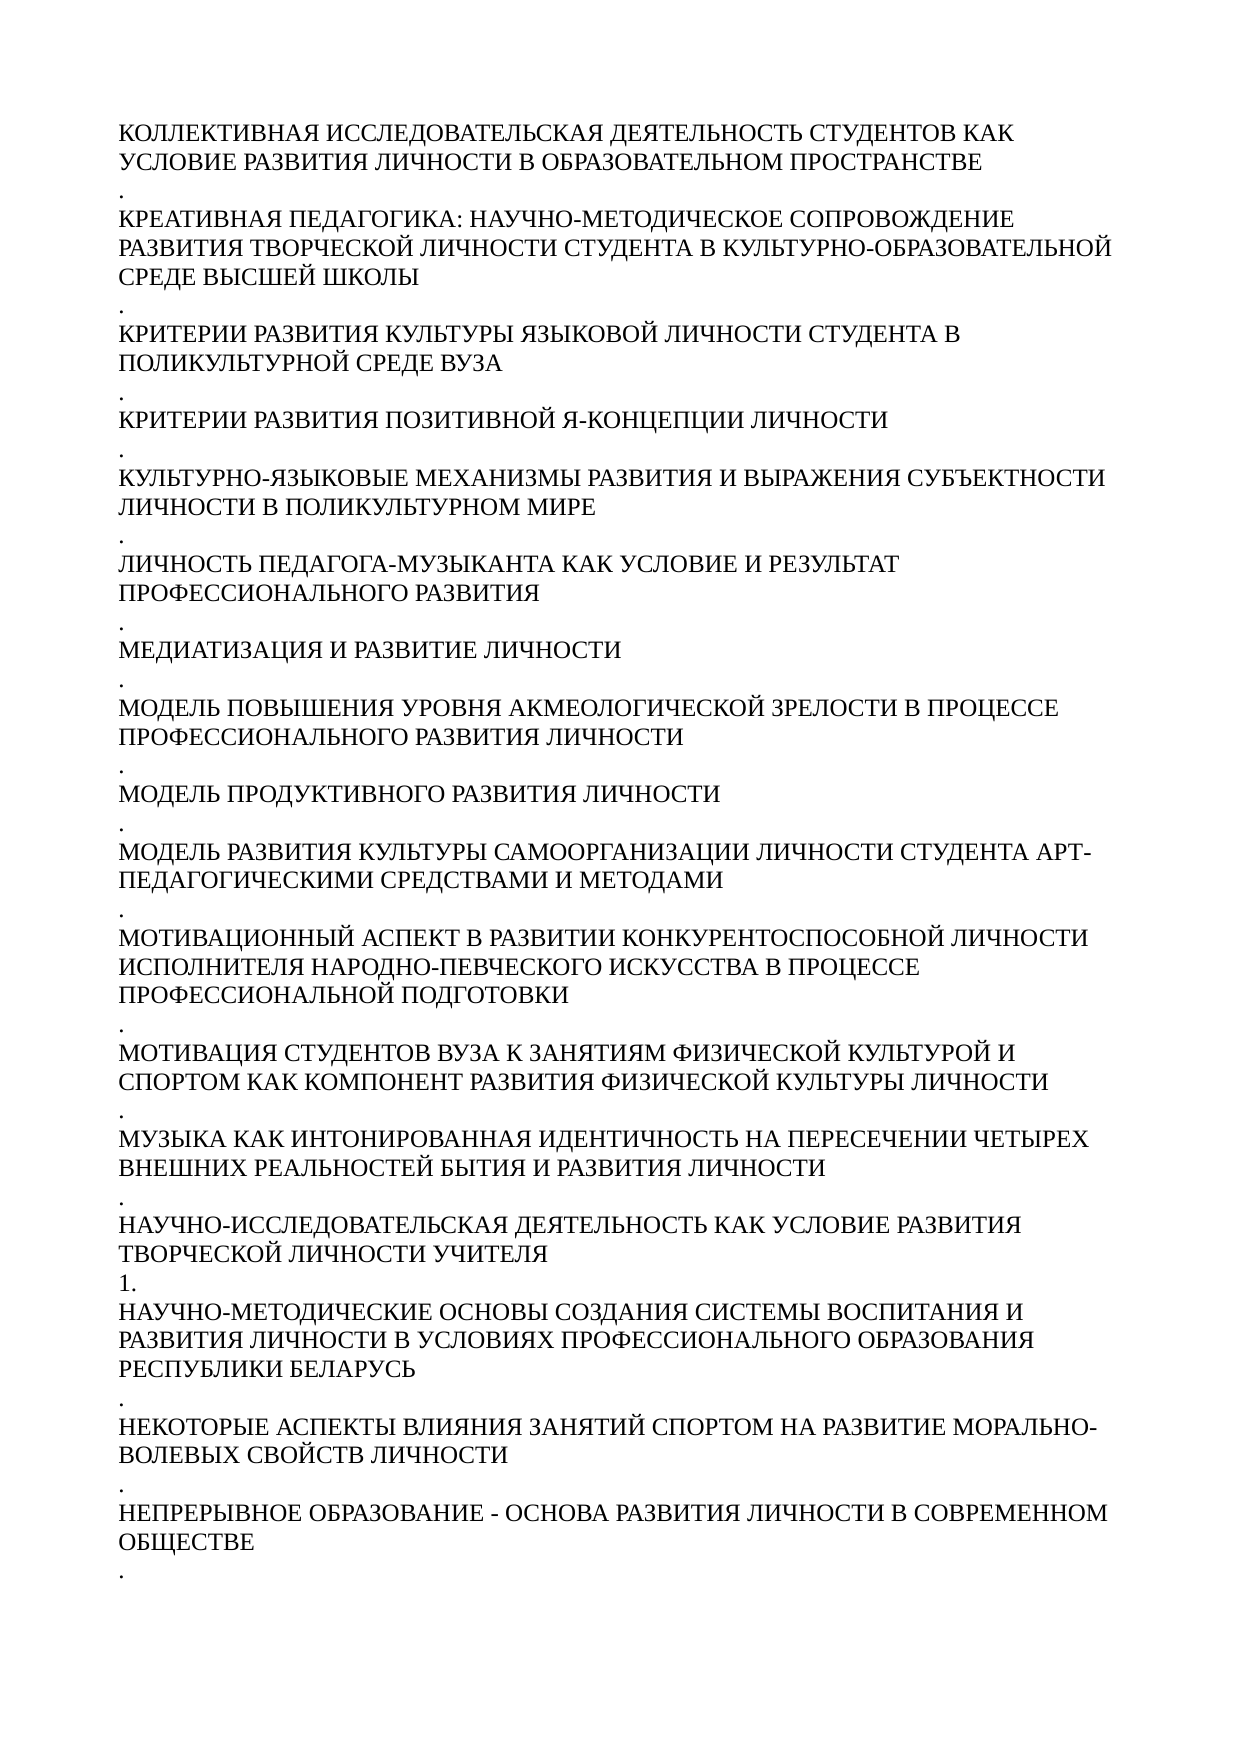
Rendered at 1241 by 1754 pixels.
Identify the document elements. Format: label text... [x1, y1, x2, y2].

text КОЛЛЕКТИВНАЯ ИССЛЕДОВАТЕЛЬСКАЯ ДЕЯТЕЛЬНОСТЬ СТУДЕНТОВ КАК УСЛОВИЕ РАЗВИТИЯ ЛИЧНОСТИ В ОБРАЗОВАТЕЛЬНОМ ПРОСТРАНСТВЕ . [118, 118, 1122, 204]
text НАУЧНО-МЕТОДИЧЕСКИЕ ОСНОВЫ СОЗДАНИЯ СИСТЕМЫ ВОСПИТАНИЯ И РАЗВИТИЯ ЛИЧНОСТИ В УСЛОВИЯХ ПРОФЕССИОНАЛЬНОГО ОБРАЗОВАНИЯ РЕСПУБЛИКИ БЕЛАРУСЬ . [118, 1297, 1122, 1412]
text КРИТЕРИИ РАЗВИТИЯ ПОЗИТИВНОЙ Я-КОНЦЕПЦИИ ЛИЧНОСТИ . [118, 406, 1122, 463]
text КРИТЕРИИ РАЗВИТИЯ КУЛЬТУРЫ ЯЗЫКОВОЙ ЛИЧНОСТИ СТУДЕНТА В ПОЛИКУЛЬТУРНОЙ СРЕДЕ ВУЗА . [118, 319, 1122, 406]
text НЕКОТОРЫЕ АСПЕКТЫ ВЛИЯНИЯ ЗАНЯТИЙ СПОРТОМ НА РАЗВИТИЕ МОРАЛЬНО-ВОЛЕВЫХ СВОЙСТВ ЛИЧНОСТИ . [118, 1412, 1122, 1498]
text МОДЕЛЬ ПОВЫШЕНИЯ УРОВНЯ АКМЕОЛОГИЧЕСКОЙ ЗРЕЛОСТИ В ПРОЦЕССЕ ПРОФЕССИОНАЛЬНОГО РАЗВИТИЯ ЛИЧНОСТИ . [118, 693, 1122, 779]
text НАУЧНО-ИССЛЕДОВАТЕЛЬСКАЯ ДЕЯТЕЛЬНОСТЬ КАК УСЛОВИЕ РАЗВИТИЯ ТВОРЧЕСКОЙ ЛИЧНОСТИ УЧИТЕЛЯ 1. [118, 1211, 1122, 1297]
text МОТИВАЦИОННЫЙ АСПЕКТ В РАЗВИТИИ КОНКУРЕНТОСПОСОБНОЙ ЛИЧНОСТИ ИСПОЛНИТЕЛЯ НАРОДНО-ПЕВЧЕСКОГО ИСКУССТВА В ПРОЦЕССЕ ПРОФЕССИОНАЛЬНОЙ ПОДГОТОВКИ . [118, 923, 1122, 1038]
text КРЕАТИВНАЯ ПЕДАГОГИКА: НАУЧНО-МЕТОДИЧЕСКОЕ СОПРОВОЖДЕНИЕ РАЗВИТИЯ ТВОРЧЕСКОЙ ЛИЧНОСТИ СТУДЕНТА В КУЛЬТУРНО-ОБРАЗОВАТЕЛЬНОЙ СРЕДЕ ВЫСШЕЙ ШКОЛЫ . [118, 204, 1122, 319]
text МУЗЫКА КАК ИНТОНИРОВАННАЯ ИДЕНТИЧНОСТЬ НА ПЕРЕСЕЧЕНИИ ЧЕТЫРЕХ ВНЕШНИХ РЕАЛЬНОСТЕЙ БЫТИЯ И РАЗВИТИЯ ЛИЧНОСТИ . [118, 1124, 1122, 1211]
text МОДЕЛЬ РАЗВИТИЯ КУЛЬТУРЫ САМООРГАНИЗАЦИИ ЛИЧНОСТИ СТУДЕНТА АРТ-ПЕДАГОГИЧЕСКИМИ СРЕДСТВАМИ И МЕТОДАМИ . [118, 837, 1122, 923]
text МЕДИАТИЗАЦИЯ И РАЗВИТИЕ ЛИЧНОСТИ . [118, 636, 1122, 693]
text МОДЕЛЬ ПРОДУКТИВНОГО РАЗВИТИЯ ЛИЧНОСТИ . [118, 779, 1122, 837]
text МОТИВАЦИЯ СТУДЕНТОВ ВУЗА К ЗАНЯТИЯМ ФИЗИЧЕСКОЙ КУЛЬТУРОЙ И СПОРТОМ КАК КОМПОНЕНТ РАЗВИТИЯ ФИЗИЧЕСКОЙ КУЛЬТУРЫ ЛИЧНОСТИ . [118, 1038, 1122, 1124]
text НЕПРЕРЫВНОЕ ОБРАЗОВАНИЕ - ОСНОВА РАЗВИТИЯ ЛИЧНОСТИ В СОВРЕМЕННОМ ОБЩЕСТВЕ . [118, 1498, 1122, 1584]
text КУЛЬТУРНО-ЯЗЫКОВЫЕ МЕХАНИЗМЫ РАЗВИТИЯ И ВЫРАЖЕНИЯ СУБЪЕКТНОСТИ ЛИЧНОСТИ В ПОЛИКУЛЬТУРНОМ МИРЕ . [118, 463, 1122, 549]
text ЛИЧНОСТЬ ПЕДАГОГА-МУЗЫКАНТА КАК УСЛОВИЕ И РЕЗУЛЬТАТ ПРОФЕССИОНАЛЬНОГО РАЗВИТИЯ . [118, 549, 1122, 636]
